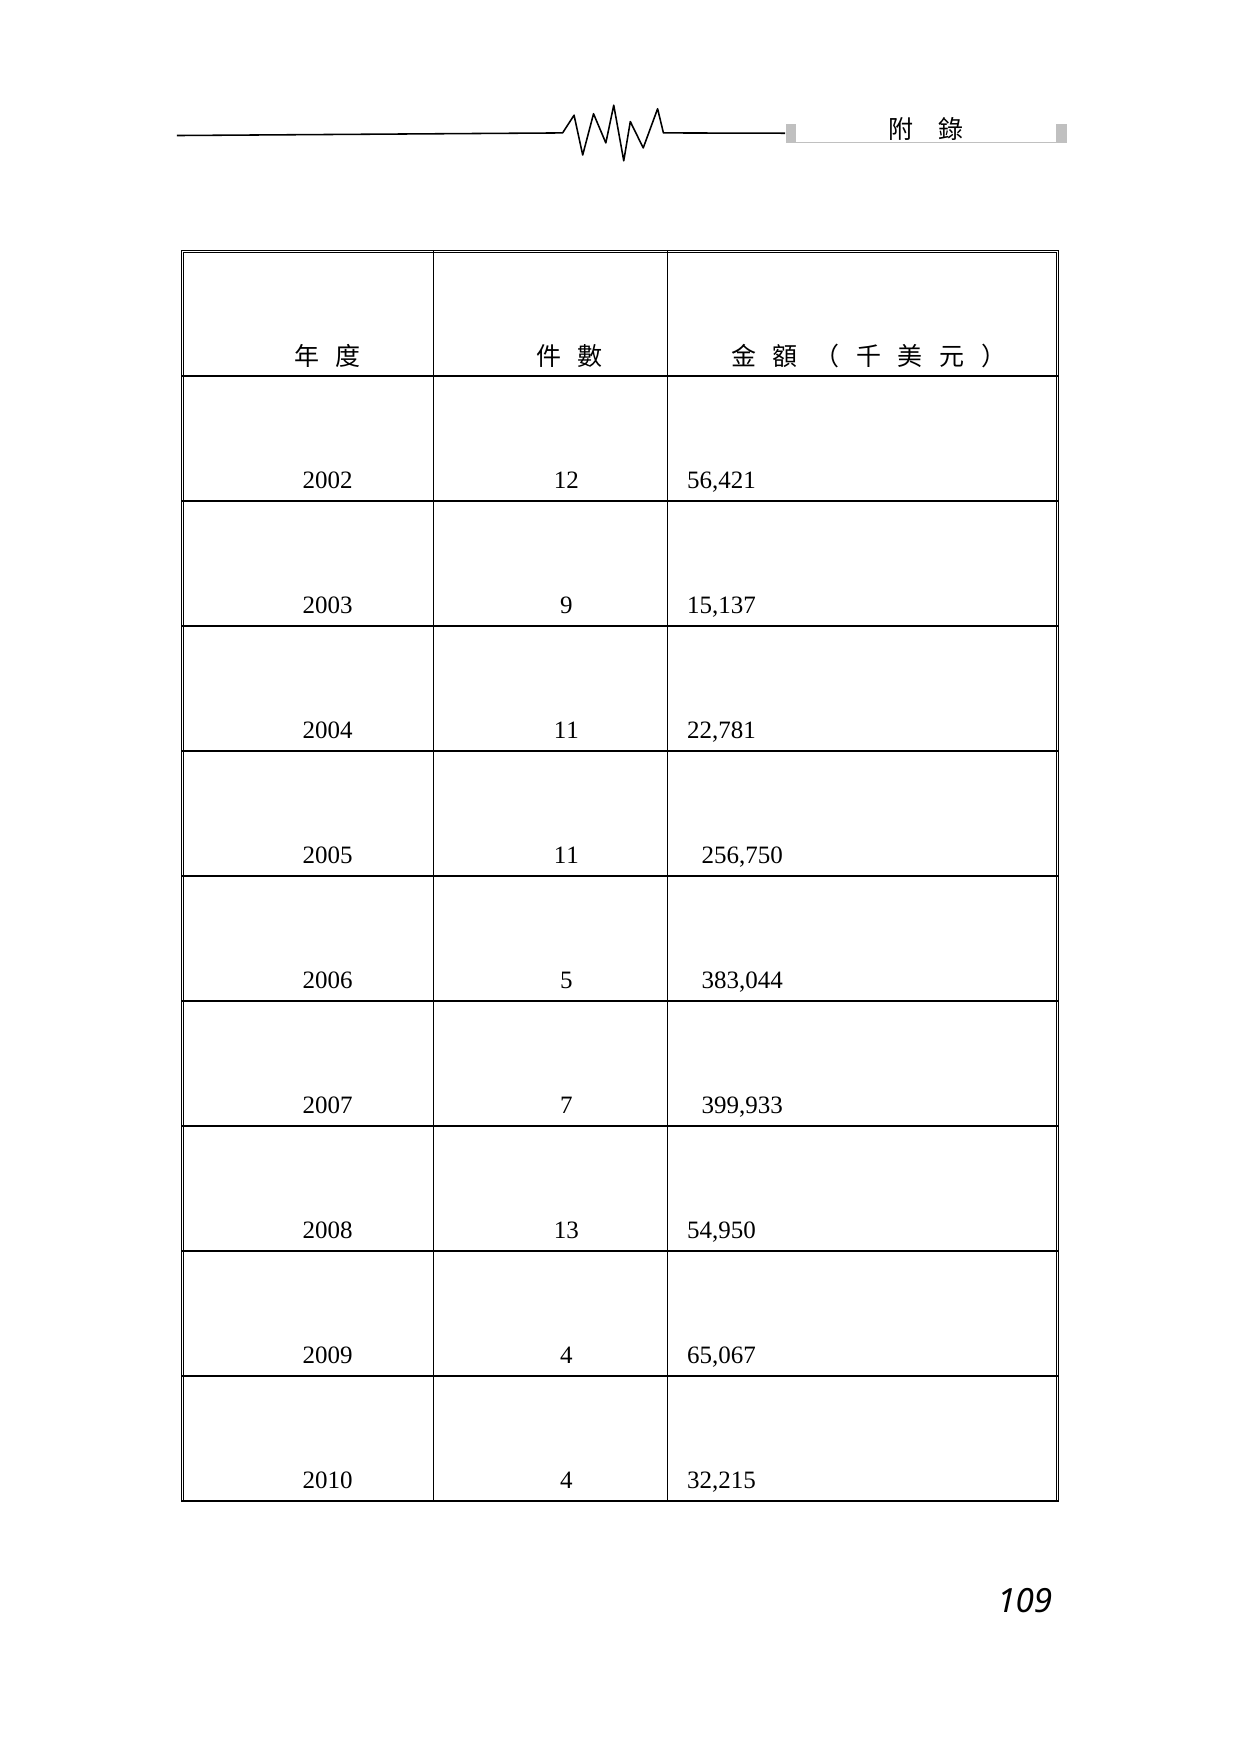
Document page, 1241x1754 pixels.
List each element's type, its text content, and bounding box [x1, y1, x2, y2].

table_cell 32,215 [668, 1377, 1056, 1500]
table_cell 5 [434, 877, 667, 1000]
table_cell 56,421 [668, 377, 1056, 500]
table_cell 4 [434, 1377, 667, 1500]
table_cell 15,137 [668, 502, 1056, 625]
table_cell 2003 [184, 502, 433, 625]
table_cell 2006 [184, 877, 433, 1000]
table_header 金額（千美元） [668, 253, 1056, 375]
table_cell 13 [434, 1127, 667, 1250]
table_header 件數 [434, 253, 667, 375]
table_cell 256,750 [668, 752, 1056, 875]
table_cell 54,950 [668, 1127, 1056, 1250]
table_cell 399,933 [668, 1002, 1056, 1125]
table_cell 4 [434, 1252, 667, 1375]
table_cell 2005 [184, 752, 433, 875]
table_cell 7 [434, 1002, 667, 1125]
table_cell 11 [434, 627, 667, 750]
table_cell 12 [434, 377, 667, 500]
table_cell 9 [434, 502, 667, 625]
table_cell 2010 [184, 1377, 433, 1500]
table_cell 2004 [184, 627, 433, 750]
table_header 年度 [184, 253, 433, 375]
table_cell 2009 [184, 1252, 433, 1375]
table_cell 11 [434, 752, 667, 875]
table_cell 2002 [184, 377, 433, 500]
table_cell 65,067 [668, 1252, 1056, 1375]
table_cell 22,781 [668, 627, 1056, 750]
table_cell 383,044 [668, 877, 1056, 1000]
table_cell 2008 [184, 1127, 433, 1250]
table_cell 2007 [184, 1002, 433, 1125]
